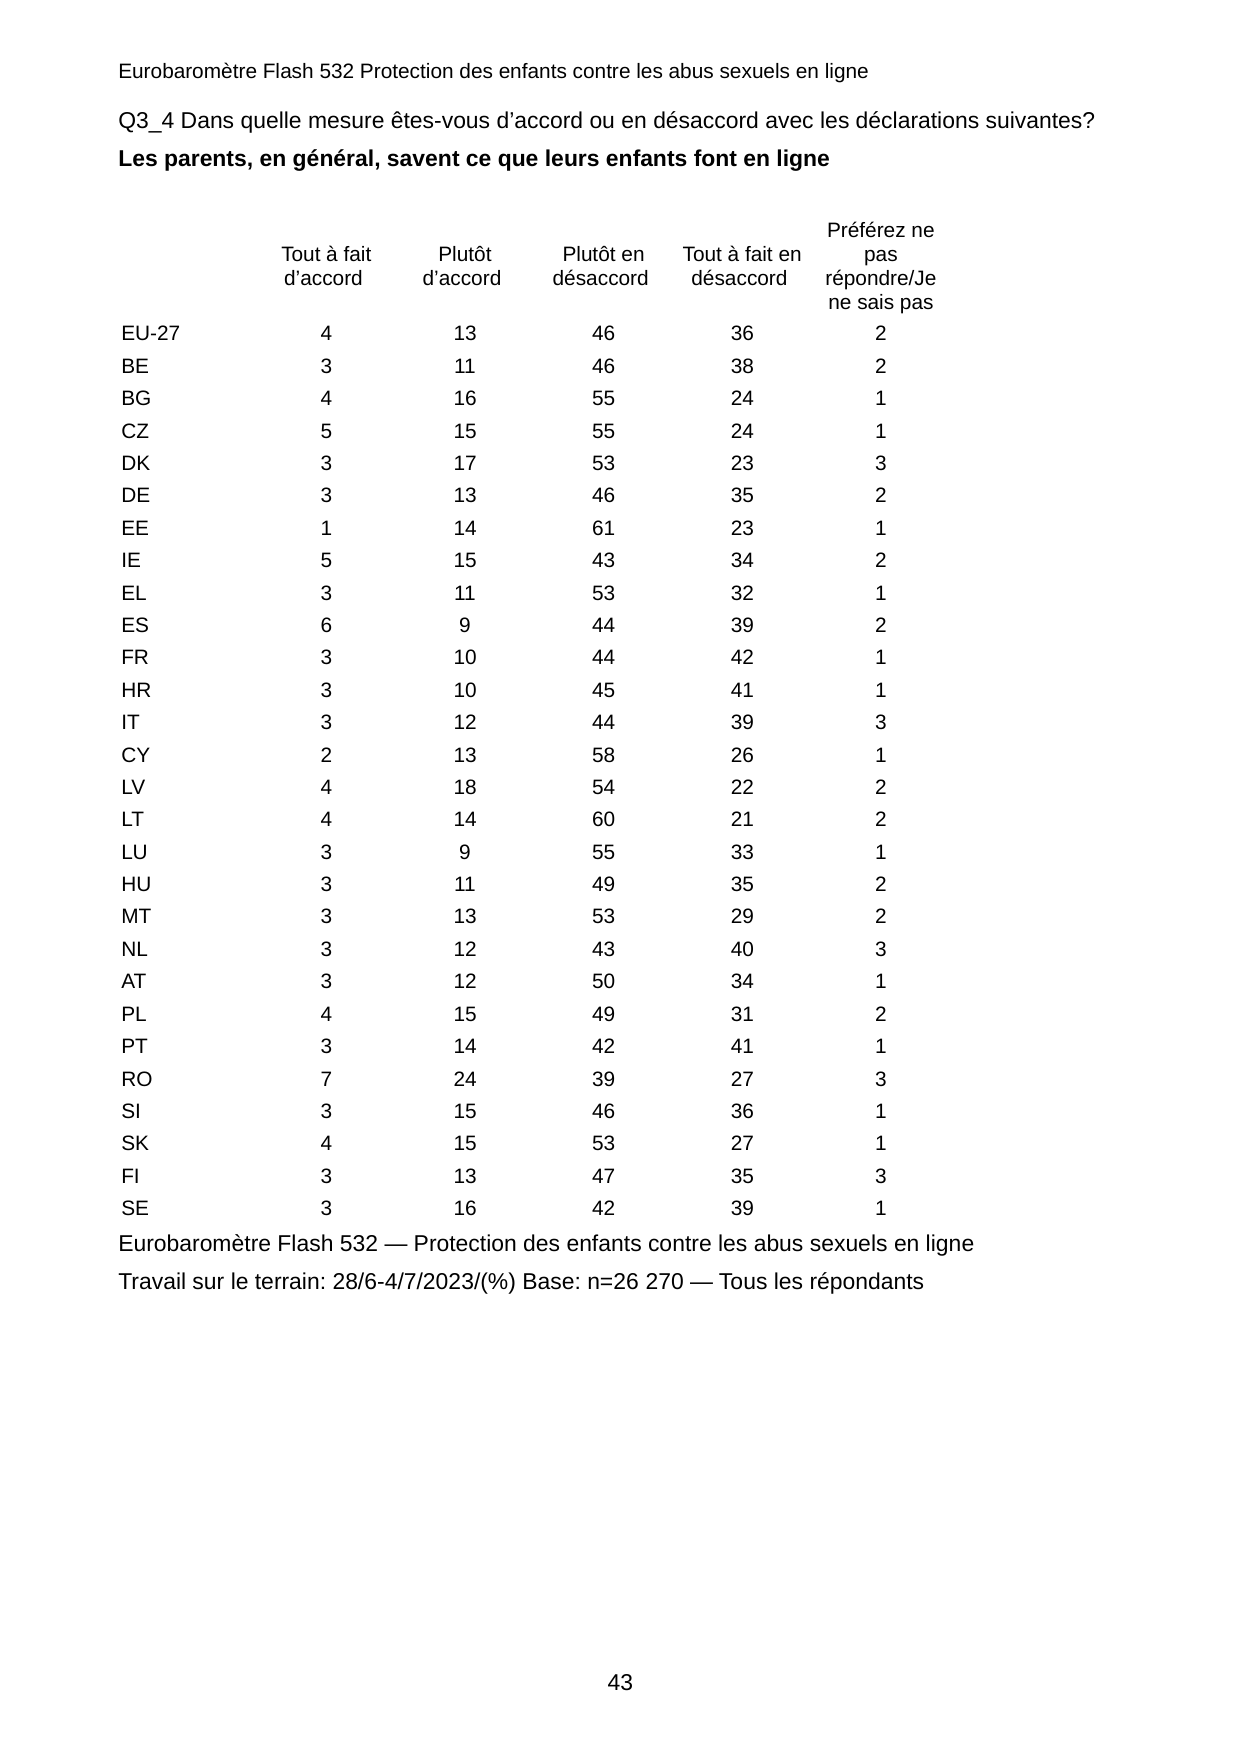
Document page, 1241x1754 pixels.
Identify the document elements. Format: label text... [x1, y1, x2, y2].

table_cell LU [118, 835, 257, 868]
table_cell 3 [257, 674, 395, 706]
table_cell 4 [257, 803, 395, 835]
table_cell 46 [534, 350, 673, 382]
table_cell 33 [673, 835, 811, 868]
table_cell NL [118, 933, 257, 965]
table_cell 53 [534, 900, 673, 933]
table_cell HU [118, 868, 257, 900]
table_cell CY [118, 738, 257, 771]
table_cell 41 [673, 1030, 811, 1062]
table_cell 2 [811, 544, 950, 576]
table_cell 9 [395, 835, 534, 868]
table_cell 3 [257, 868, 395, 900]
table_cell 15 [395, 1095, 534, 1127]
table_cell 47 [534, 1159, 673, 1192]
table_cell FR [118, 641, 257, 673]
table_cell IT [118, 706, 257, 738]
table_cell 9 [395, 609, 534, 641]
table_cell 46 [534, 479, 673, 511]
table_cell 44 [534, 609, 673, 641]
table_cell 13 [395, 317, 534, 349]
table_cell 3 [257, 965, 395, 997]
table_cell 3 [257, 641, 395, 673]
table_cell 27 [673, 1062, 811, 1094]
table_cell FI [118, 1159, 257, 1192]
table_cell 41 [673, 674, 811, 706]
table_cell 3 [257, 1095, 395, 1127]
table_cell 3 [257, 1192, 395, 1224]
table_cell 1 [811, 1030, 950, 1062]
table_cell 21 [673, 803, 811, 835]
table_cell 6 [257, 609, 395, 641]
table_cell 12 [395, 965, 534, 997]
table_cell 7 [257, 1062, 395, 1094]
table_cell ES [118, 609, 257, 641]
table_cell 2 [811, 479, 950, 511]
table_cell 44 [534, 706, 673, 738]
table_cell DK [118, 447, 257, 479]
table_cell 2 [811, 998, 950, 1030]
table_cell 36 [673, 317, 811, 349]
table_cell 4 [257, 771, 395, 803]
table_cell 46 [534, 317, 673, 349]
table_cell 13 [395, 479, 534, 511]
table_cell 3 [257, 1030, 395, 1062]
table_cell LT [118, 803, 257, 835]
table_cell EU-27 [118, 317, 257, 349]
table_cell 14 [395, 511, 534, 544]
table_cell 13 [395, 900, 534, 933]
table_cell IE [118, 544, 257, 576]
table_cell 12 [395, 706, 534, 738]
table_cell 1 [811, 738, 950, 771]
table_cell 11 [395, 576, 534, 609]
table_cell 3 [257, 576, 395, 609]
table_header Plutôt en désaccord [534, 215, 673, 317]
table_cell 3 [257, 900, 395, 933]
text Eurobaromètre Flash 532 — Protection des enfants contre les abus sexuels en ligne [118, 1230, 1122, 1256]
table_cell MT [118, 900, 257, 933]
table_cell 1 [811, 641, 950, 673]
table_cell BE [118, 350, 257, 382]
table_cell 39 [673, 1192, 811, 1224]
table_cell 3 [811, 706, 950, 738]
table_cell 4 [257, 382, 395, 414]
table_cell 14 [395, 1030, 534, 1062]
table_cell 2 [811, 350, 950, 382]
table_cell 3 [257, 933, 395, 965]
table_cell 11 [395, 868, 534, 900]
table_cell HR [118, 674, 257, 706]
table_cell 61 [534, 511, 673, 544]
table_cell 36 [673, 1095, 811, 1127]
table_cell 32 [673, 576, 811, 609]
table_cell 3 [257, 706, 395, 738]
table_cell 49 [534, 868, 673, 900]
table_cell 55 [534, 382, 673, 414]
table_cell CZ [118, 414, 257, 447]
table_cell 40 [673, 933, 811, 965]
table_cell 3 [257, 479, 395, 511]
table_cell 3 [811, 1159, 950, 1192]
table_cell 1 [811, 965, 950, 997]
table_cell 39 [673, 609, 811, 641]
table_cell 46 [534, 1095, 673, 1127]
table_cell 34 [673, 544, 811, 576]
table_cell 53 [534, 1127, 673, 1159]
table_cell 3 [811, 447, 950, 479]
table_cell 38 [673, 350, 811, 382]
text Les parents, en général, savent ce que leurs enfants font en ligne [118, 145, 1122, 171]
table_cell 3 [257, 447, 395, 479]
table_cell 3 [257, 350, 395, 382]
table_header Tout à fait en désaccord [673, 215, 811, 317]
table_cell 45 [534, 674, 673, 706]
table_cell 1 [811, 576, 950, 609]
table_cell 2 [811, 900, 950, 933]
table_cell 24 [673, 382, 811, 414]
table_cell 34 [673, 965, 811, 997]
table_cell 18 [395, 771, 534, 803]
table_cell 4 [257, 1127, 395, 1159]
table_cell 13 [395, 738, 534, 771]
table_cell PL [118, 998, 257, 1030]
table_cell PT [118, 1030, 257, 1062]
table_cell SI [118, 1095, 257, 1127]
table_cell 15 [395, 414, 534, 447]
table_cell RO [118, 1062, 257, 1094]
table_cell 29 [673, 900, 811, 933]
table_cell 2 [811, 771, 950, 803]
table_cell 17 [395, 447, 534, 479]
table_cell SK [118, 1127, 257, 1159]
table_cell 53 [534, 447, 673, 479]
table_cell AT [118, 965, 257, 997]
table_cell 43 [534, 544, 673, 576]
table_cell 35 [673, 1159, 811, 1192]
table_cell 2 [257, 738, 395, 771]
table_cell 3 [257, 835, 395, 868]
table_header Plutôt d’accord [395, 215, 534, 317]
table_cell 1 [811, 1127, 950, 1159]
table_cell 1 [811, 511, 950, 544]
table_cell 42 [673, 641, 811, 673]
table_cell 3 [257, 1159, 395, 1192]
table_cell 58 [534, 738, 673, 771]
table_cell 1 [811, 382, 950, 414]
table_cell 11 [395, 350, 534, 382]
table_cell 16 [395, 1192, 534, 1224]
text Q3_4 Dans quelle mesure êtes-vous d’accord ou en désaccord avec les déclarations suivantes? [118, 107, 1122, 133]
table_cell 26 [673, 738, 811, 771]
table_cell 1 [811, 414, 950, 447]
table_cell LV [118, 771, 257, 803]
table_cell 42 [534, 1192, 673, 1224]
table_cell 23 [673, 447, 811, 479]
table_cell 31 [673, 998, 811, 1030]
table_cell 12 [395, 933, 534, 965]
table_header [118, 215, 257, 317]
table_cell 4 [257, 998, 395, 1030]
table_cell 35 [673, 868, 811, 900]
table_cell 14 [395, 803, 534, 835]
table_cell 55 [534, 835, 673, 868]
table_cell 5 [257, 414, 395, 447]
table_cell 39 [673, 706, 811, 738]
table_cell 42 [534, 1030, 673, 1062]
text Travail sur le terrain: 28/6-4/7/2023/(%) Base: n=26 270 — Tous les répondants [118, 1268, 1122, 1295]
table_cell 16 [395, 382, 534, 414]
table_cell 43 [534, 933, 673, 965]
table_cell 2 [811, 317, 950, 349]
table_cell 15 [395, 998, 534, 1030]
table_cell 39 [534, 1062, 673, 1094]
table_cell 13 [395, 1159, 534, 1192]
table_cell 3 [811, 1062, 950, 1094]
table_header Préférez ne pas répondre/Je ne sais pas [811, 215, 950, 317]
table_cell 2 [811, 868, 950, 900]
table_cell 1 [811, 674, 950, 706]
table_cell 49 [534, 998, 673, 1030]
table_cell 1 [257, 511, 395, 544]
table_header Tout à fait d’accord [257, 215, 395, 317]
table_cell 1 [811, 835, 950, 868]
table_cell 23 [673, 511, 811, 544]
table_cell 60 [534, 803, 673, 835]
table_cell EL [118, 576, 257, 609]
table_cell 3 [811, 933, 950, 965]
table_cell 55 [534, 414, 673, 447]
table_cell 50 [534, 965, 673, 997]
table_cell 22 [673, 771, 811, 803]
table_cell 1 [811, 1095, 950, 1127]
table_cell SE [118, 1192, 257, 1224]
table_cell 27 [673, 1127, 811, 1159]
table_cell 10 [395, 674, 534, 706]
table_cell 2 [811, 803, 950, 835]
table_cell DE [118, 479, 257, 511]
table_cell 2 [811, 609, 950, 641]
table_cell EE [118, 511, 257, 544]
table_cell 24 [673, 414, 811, 447]
table_cell 35 [673, 479, 811, 511]
table_cell 15 [395, 544, 534, 576]
table_cell 53 [534, 576, 673, 609]
table_cell 44 [534, 641, 673, 673]
table_cell 24 [395, 1062, 534, 1094]
table_cell 1 [811, 1192, 950, 1224]
table_cell BG [118, 382, 257, 414]
table_cell 15 [395, 1127, 534, 1159]
table_cell 10 [395, 641, 534, 673]
table_cell 5 [257, 544, 395, 576]
table_cell 4 [257, 317, 395, 349]
table_cell 54 [534, 771, 673, 803]
